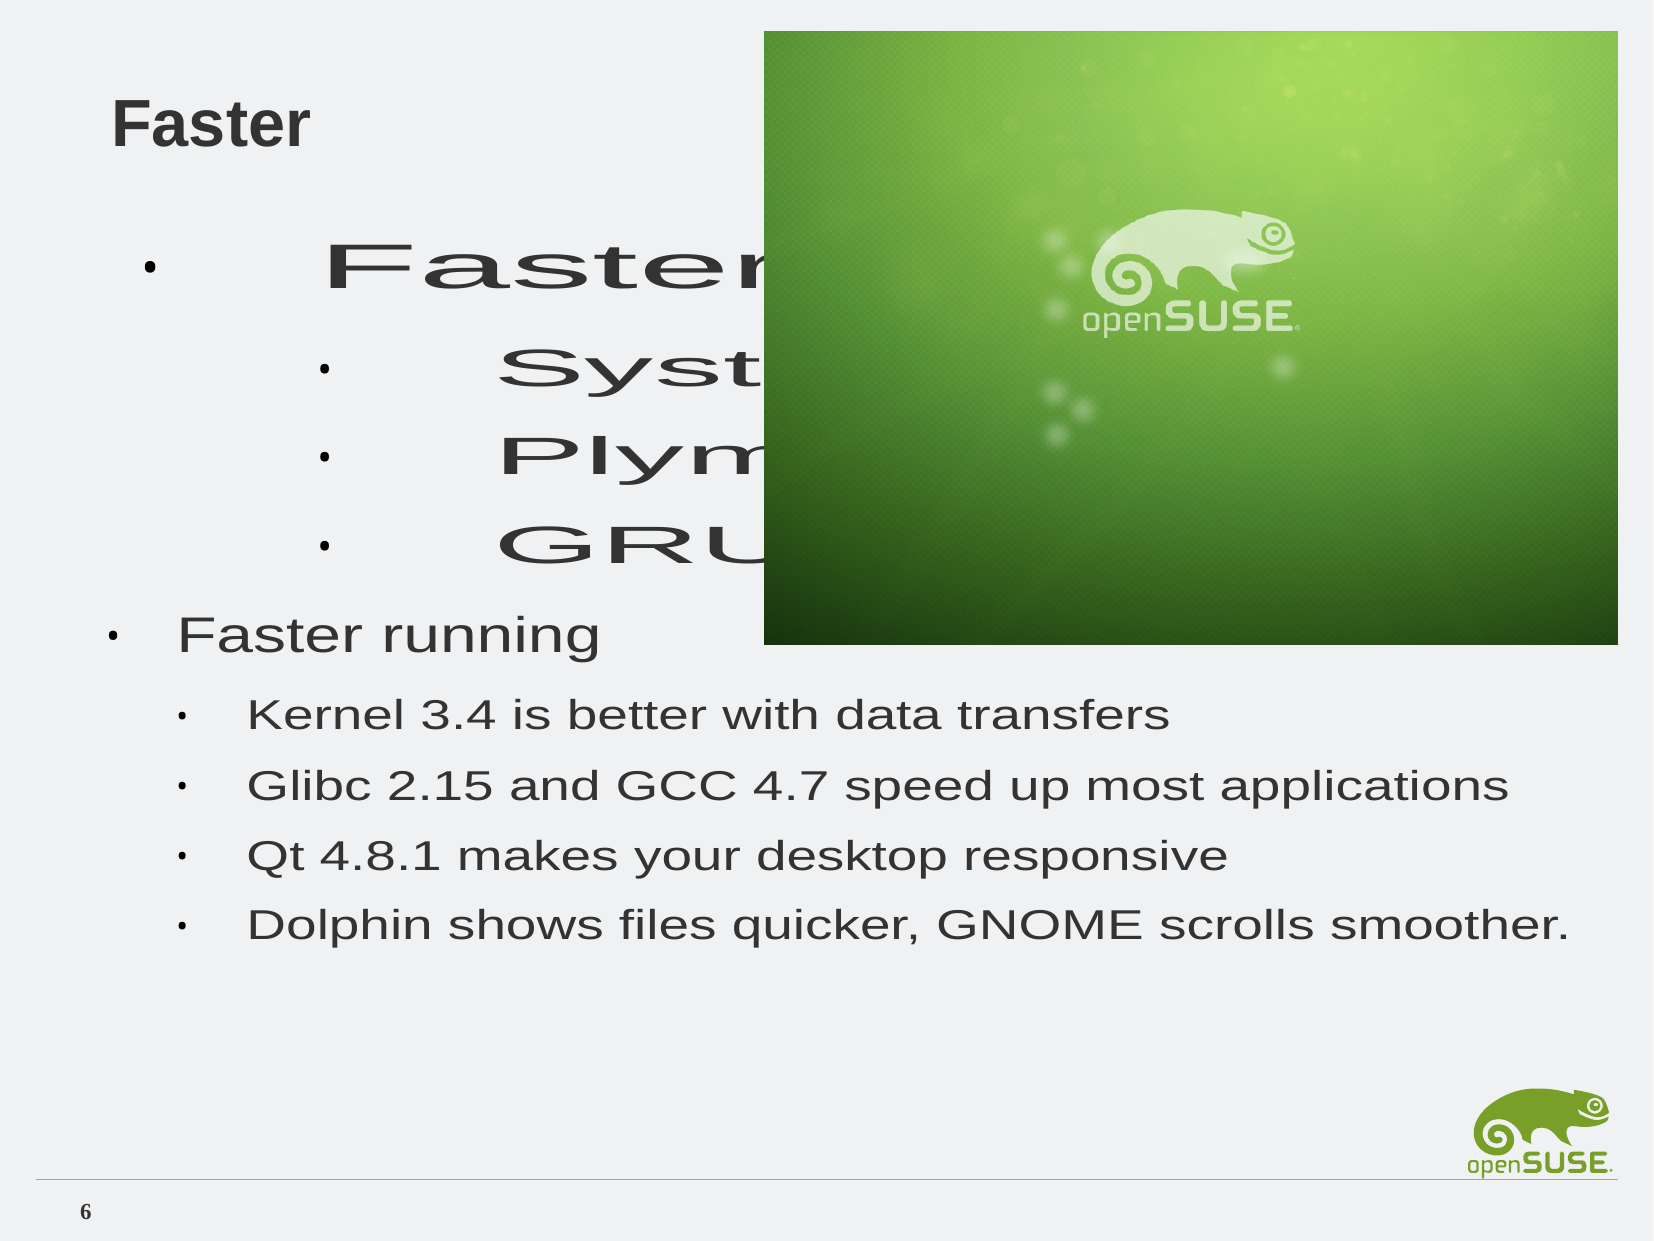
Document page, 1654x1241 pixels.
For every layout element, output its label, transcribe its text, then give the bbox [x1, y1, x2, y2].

picture [0, 0, 1654, 1241]
title Faster [111, 49, 764, 198]
list Faster booting Systemd 44 Plymouth = pretty GRUB2 [82, 231, 764, 575]
list Faster running Kernel 3.4 is better with data transfers Glibc 2.15 and GCC 4.7 speed up most applications Qt 4.8.1 makes your desktop responsive Dolphin shows files quicker, GNOME scrolls smoother. [82, 606, 1571, 950]
